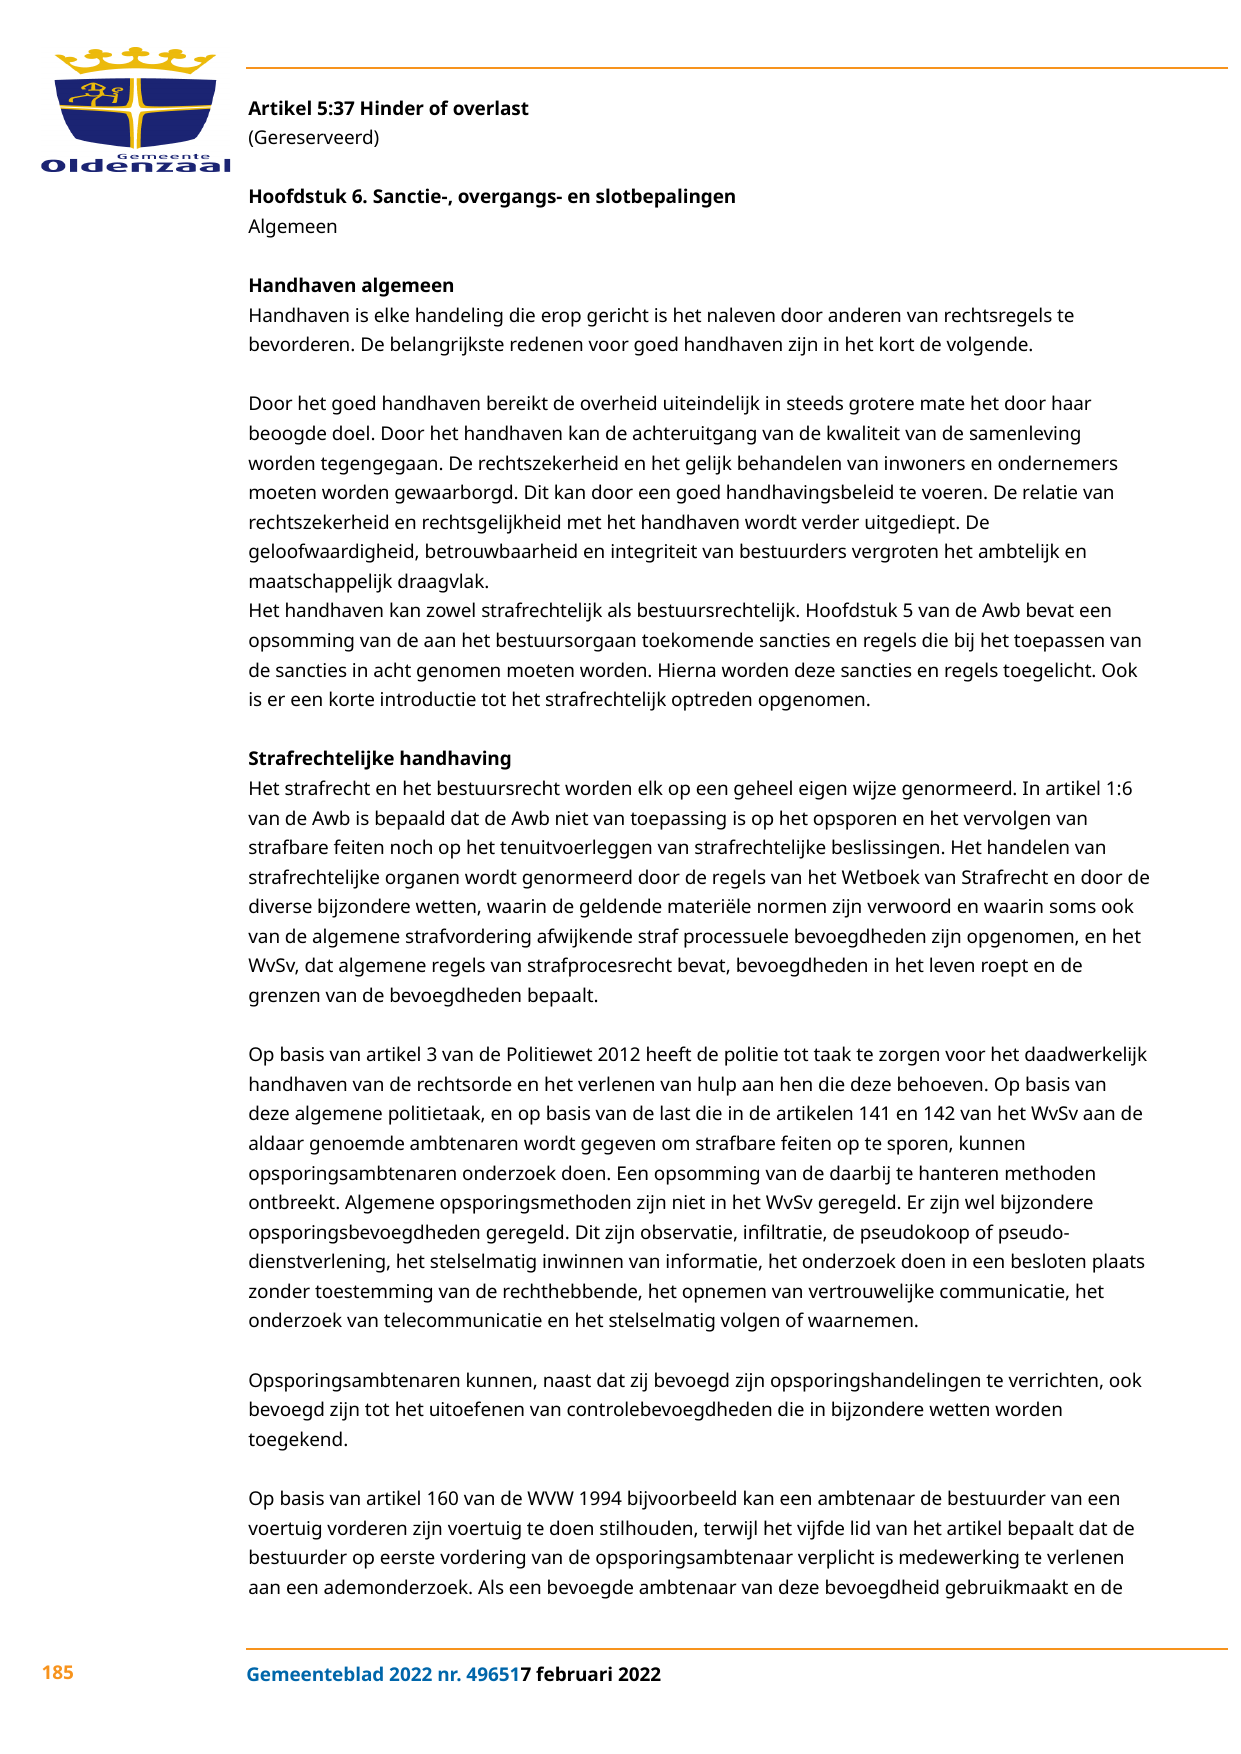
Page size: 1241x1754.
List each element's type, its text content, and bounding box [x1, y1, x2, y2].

text Opsporingsambtenaren kunnen, naast dat zij bevoegd zijn opsporingshandelingen te verrichten, ook bevoegd zijn tot het uitoefenen van controlebevoegdheden die in bijzondere wetten worden toegekend. [248, 1367, 1152, 1452]
text Handhaven is elke handeling die erop gericht is het naleven door anderen van rechtsregels te bevorderen. De belangrijkste redenen voor goed handhaven zijn in het kort de volgende. [248, 302, 1152, 357]
text Handhaven algemeen [248, 272, 1152, 298]
text Strafrechtelijke handhaving [248, 746, 1152, 771]
text Door het goed handhaven bereikt de overheid uiteindelijk in steeds grotere mate het door haar beoogde doel. Door het handhaven kan de achteruitgang van de kwaliteit van de samenleving worden tegengegaan. De rechtszekerheid en het gelijk behandelen van inwoners en ondernemers moeten worden gewaarborgd. Dit kan door een goed handhavingsbeleid te voeren. De relatie van rechtszekerheid en rechtsgelijkheid met het handhaven wordt verder uitgediept. De geloofwaardigheid, betrouwbaarheid en integriteit van bestuurders vergroten het ambtelijk en maatschappelijk draagvlak. [248, 391, 1152, 594]
text Artikel 5:37 Hinder of overlast [248, 95, 1152, 121]
text Op basis van artikel 160 van de WVW 1994 bijvoorbeeld kan een ambtenaar de bestuurder van een voertuig vorderen zijn voertuig te doen stilhouden, terwijl het vijfde lid van het artikel bepaalt dat de bestuurder op eerste vordering van de opsporingsambtenaar verplicht is medewerking te verlenen aan een ademonderzoek. Als een bevoegde ambtenaar van deze bevoegdheid gebruikmaakt en de [248, 1485, 1152, 1600]
text (Gereserveerd) [248, 124, 1152, 150]
text Het handhaven kan zowel strafrechtelijk als bestuursrechtelijk. Hoofdstuk 5 van de Awb bevat een opsomming van de aan het bestuursorgaan toekomende sancties en regels die bij het toepassen van de sancties in acht genomen moeten worden. Hierna worden deze sancties en regels toegelicht. Ook is er een korte introductie tot het strafrechtelijk optreden opgenomen. [248, 598, 1152, 712]
text Op basis van artikel 3 van de Politiewet 2012 heeft de politie tot taak te zorgen voor het daadwerkelijk handhaven van de rechtsorde en het verlenen van hulp aan hen die deze behoeven. Op basis van deze algemene politietaak, en op basis van de last die in de artikelen 141 en 142 van het WvSv aan de aldaar genoemde ambtenaren wordt gegeven om strafbare feiten op te sporen, kunnen opsporingsambtenaren onderzoek doen. Een opsomming van de daarbij te hanteren methoden ontbreekt. Algemene opsporingsmethoden zijn niet in het WvSv geregeld. Er zijn wel bijzondere opsporingsbevoegdheden geregeld. Dit zijn observatie, infiltratie, de pseudokoop of pseudo-dienstverlening, het stelselmatig inwinnen van informatie, het onderzoek doen in een besloten plaats zonder toestemming van de rechthebbende, het opnemen van vertrouwelijke communicatie, het onderzoek van telecommunicatie en het stelselmatig volgen of waarnemen. [248, 1041, 1152, 1333]
text Hoofdstuk 6. Sanctie-, overgangs- en slotbepalingen [248, 183, 1152, 209]
text Algemeen [248, 213, 1152, 239]
text Het strafrecht en het bestuursrecht worden elk op een geheel eigen wijze genormeerd. In artikel 1:6 van de Awb is bepaald dat de Awb niet van toepassing is op het opsporen en het vervolgen van strafbare feiten noch op het tenuitvoerleggen van strafrechtelijke beslissingen. Het handelen van strafrechtelijke organen wordt genormeerd door de regels van het Wetboek van Strafrecht en door de diverse bijzondere wetten, waarin de geldende materiële normen zijn verwoord en waarin soms ook van de algemene strafvordering afwijkende straf processuele bevoegdheden zijn opgenomen, en het WvSv, dat algemene regels van strafprocesrecht bevat, bevoegdheden in het leven roept en de grenzen van de bevoegdheden bepaalt. [248, 775, 1152, 1008]
picture [41, 47, 231, 172]
